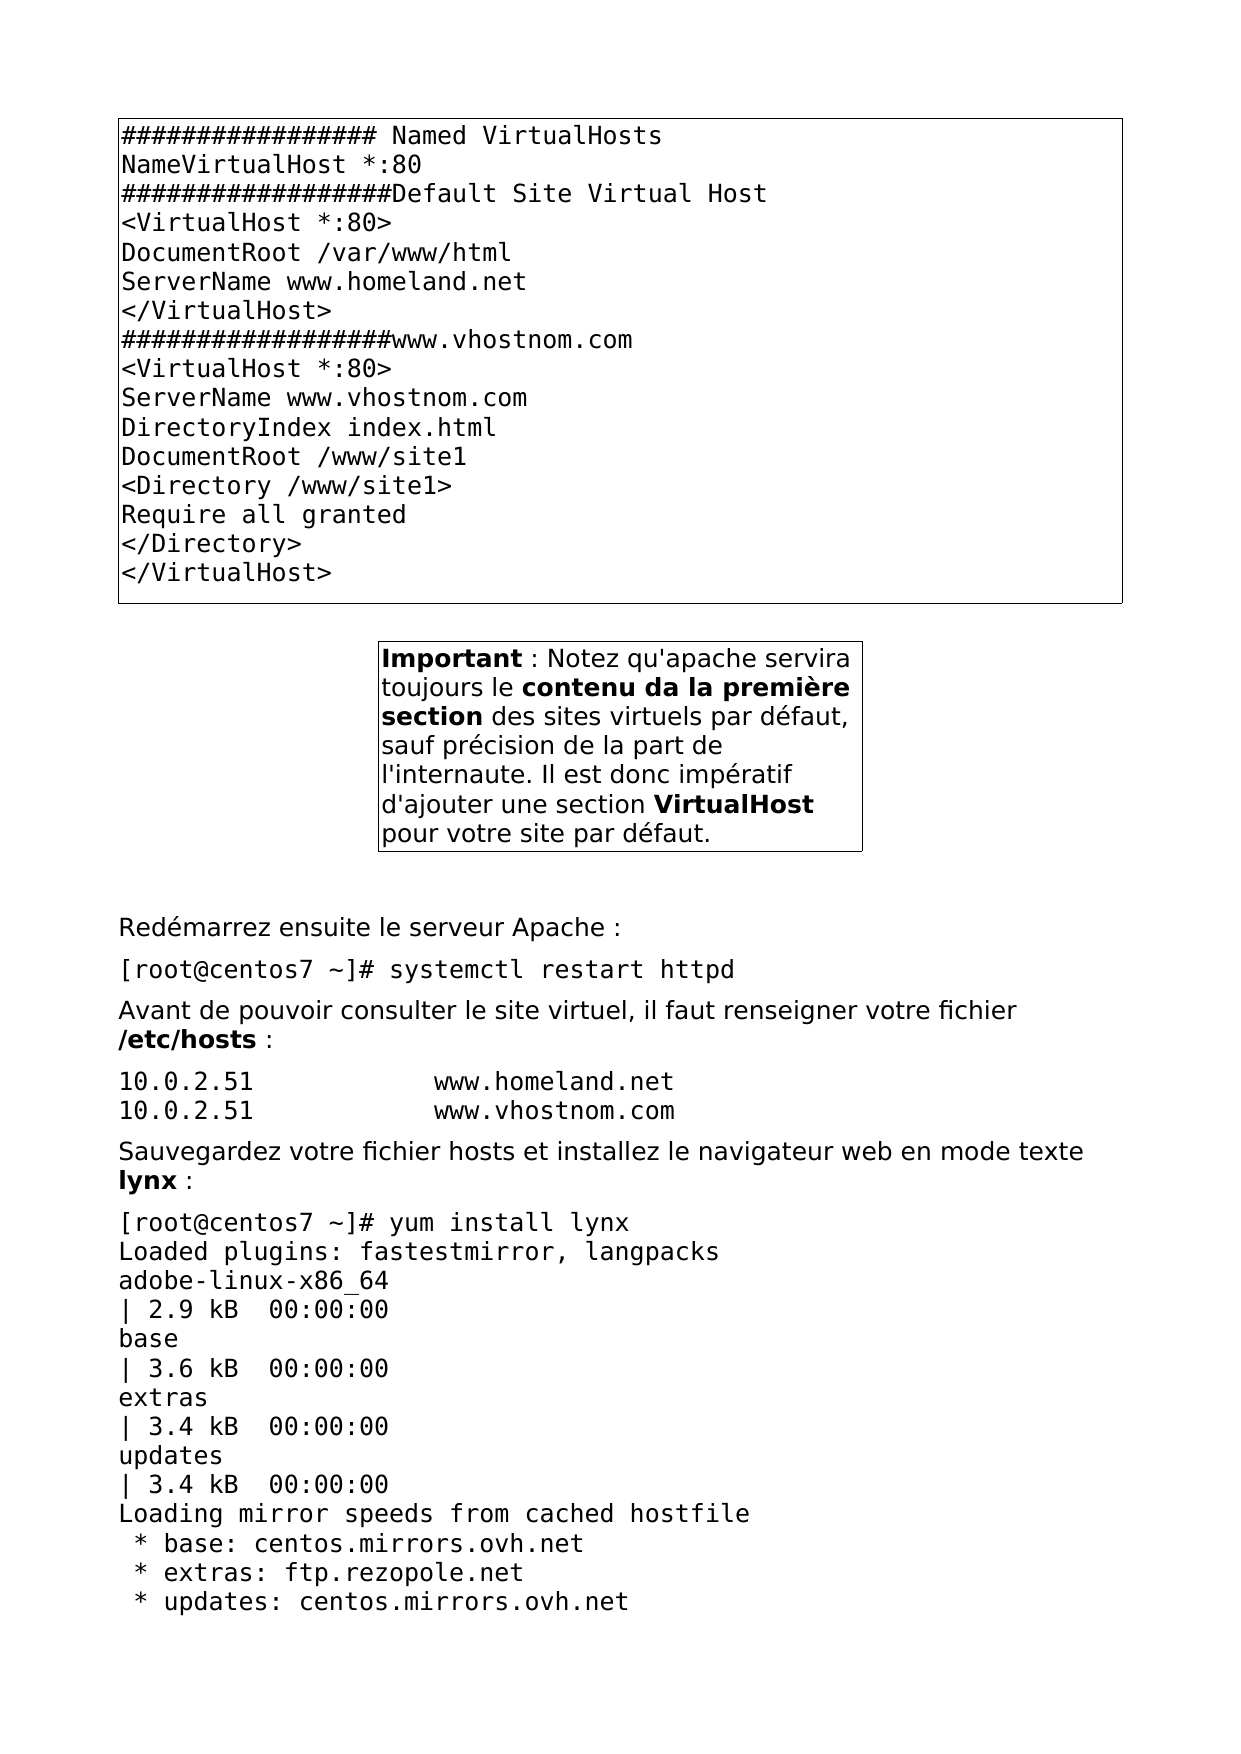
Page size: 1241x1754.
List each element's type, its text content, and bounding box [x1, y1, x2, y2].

text Redémarrez ensuite le serveur Apache : [118, 914, 1122, 943]
text Avant de pouvoir consulter le site virtuel, il faut renseigner votre fichier /etc/hosts : [118, 996, 1122, 1054]
text Sauvegardez votre fichier hosts et installez le navigateur web en mode texte lynx : [118, 1137, 1122, 1196]
table_header ################# Named VirtualHosts NameVirtualHost *:80 ##################Default Site Virtual Host <VirtualHost *:80> DocumentRoot /var/www/html ServerName www.homeland.net </VirtualHost> ##################www.vhostnom.com <VirtualHost *:80> ServerName www.vhostnom.com DirectoryIndex index.html DocumentRoot /www/site1 <Directory /www/site1> Require all granted </Directory> </VirtualHost> [119, 119, 1122, 602]
text 10.0.2.51 www.homeland.net 10.0.2.51 www.vhostnom.com [118, 1067, 1122, 1125]
text [root@centos7 ~]# yum install lynx Loaded plugins: fastestmirror, langpacks adobe-linux-x86_64 | 2.9 kB 00:00:00 base | 3.6 kB 00:00:00 extras | 3.4 kB 00:00:00 updates | 3.4 kB 00:00:00 Loading mirror speeds from cached hostfile * base: centos.mirrors.ovh.net * extras: ftp.rezopole.net * updates: centos.mirrors.ovh.net [118, 1208, 1122, 1616]
table_header Important : Notez qu'apache servira toujours le contenu da la première section des sites virtuels par défaut, sauf précision de la part de l'internaute. Il est donc impératif d'ajouter une section VirtualHost pour votre site par défaut. [379, 642, 862, 851]
text [root@centos7 ~]# systemctl restart httpd [118, 955, 1122, 984]
